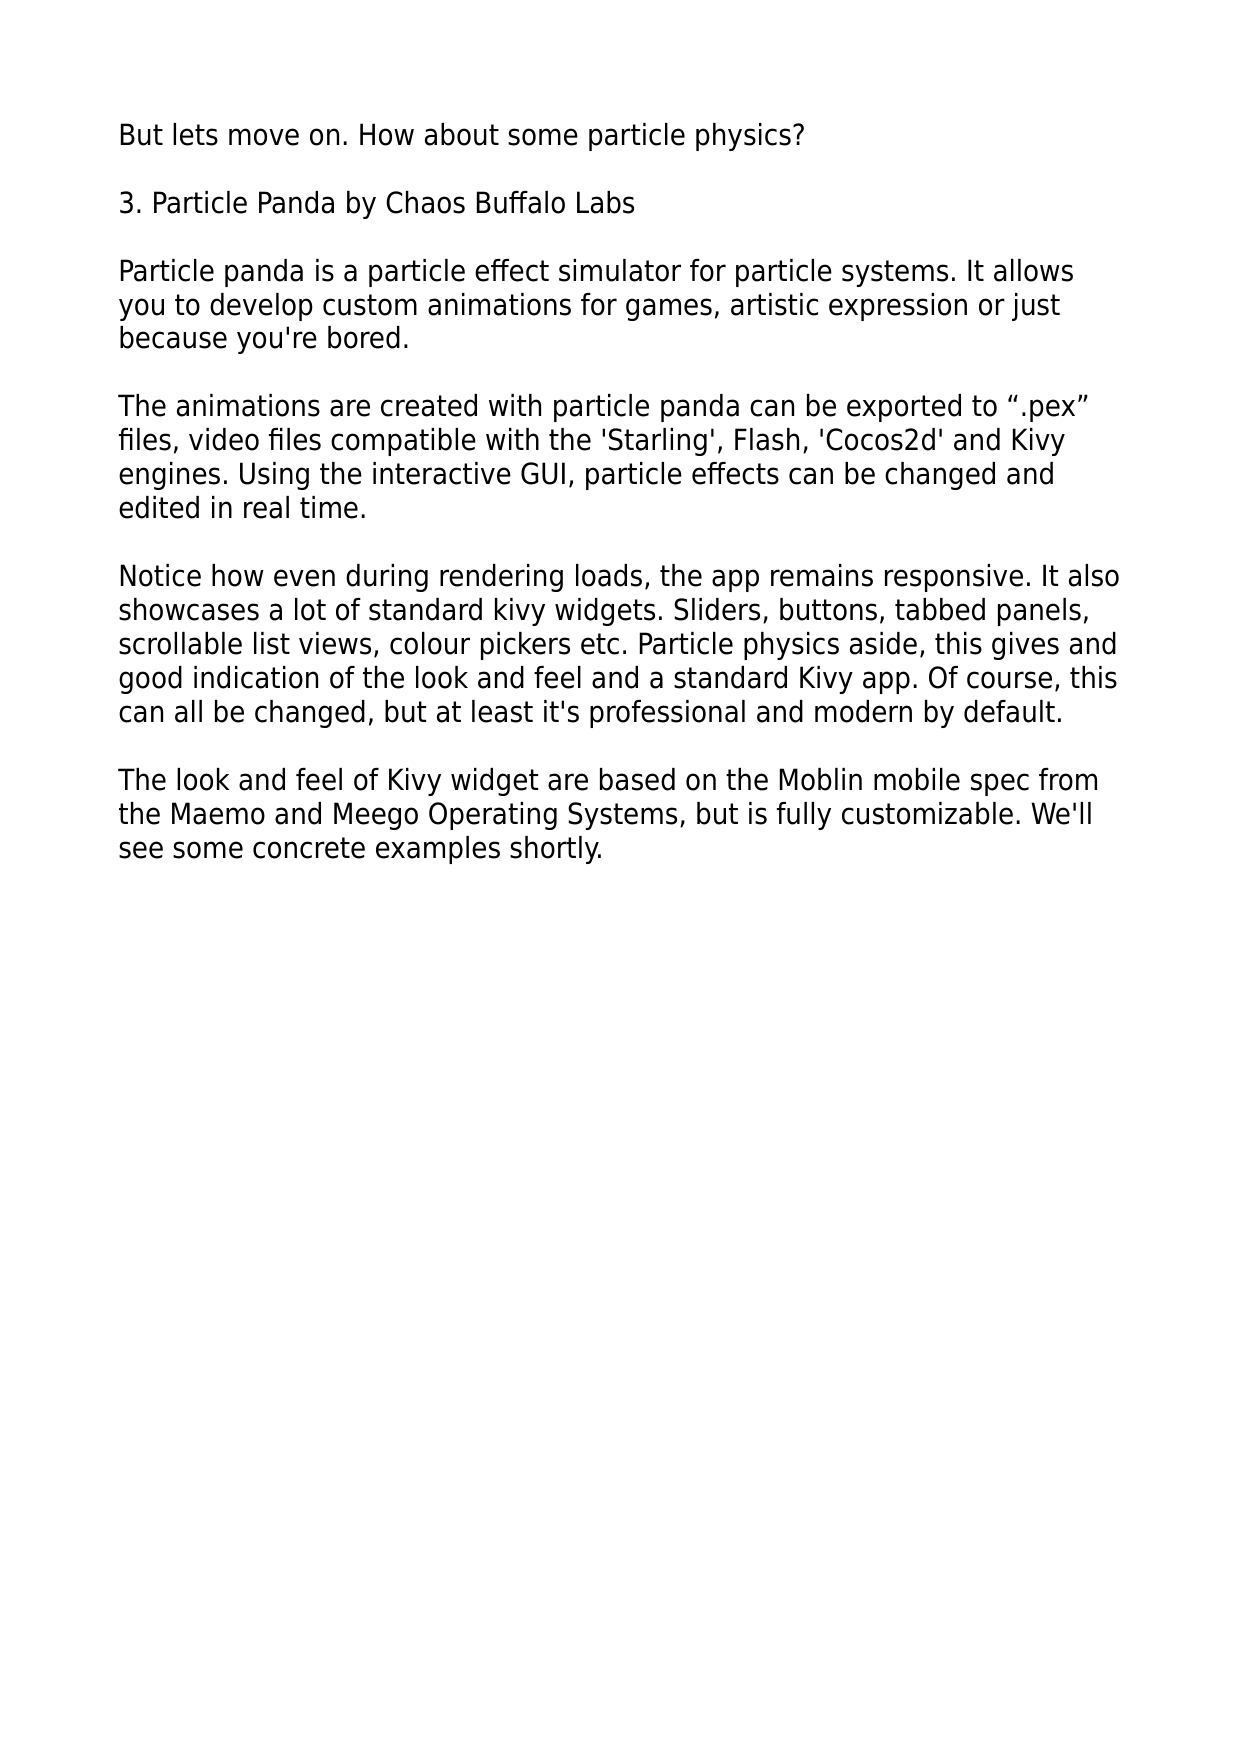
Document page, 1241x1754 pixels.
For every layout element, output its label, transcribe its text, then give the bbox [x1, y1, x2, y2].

text The look and feel of Kivy widget are based on the Moblin mobile spec from the Maemo and Meego Operating Systems, but is fully customizable. We'll see some concrete examples shortly. [118, 763, 1122, 865]
text Particle panda is a particle effect simulator for particle systems. It allows you to develop custom animations for games, artistic expression or just because you're bored. [118, 254, 1122, 356]
text 3. Particle Panda by Chaos Buffalo Labs [118, 186, 1122, 220]
text But lets move on. How about some particle physics? [118, 118, 1122, 152]
text The animations are created with particle panda can be exported to “.pex” files, video files compatible with the 'Starling', Flash, 'Cocos2d' and Kivy engines. Using the interactive GUI, particle effects can be changed and edited in real time. [118, 390, 1122, 526]
text Notice how even during rendering loads, the app remains responsive. It also showcases a lot of standard kivy widgets. Sliders, buttons, tabbed panels, scrollable list views, colour pickers etc. Particle physics aside, this gives and good indication of the look and feel and a standard Kivy app. Of course, this can all be changed, but at least it's professional and modern by default. [118, 559, 1122, 729]
